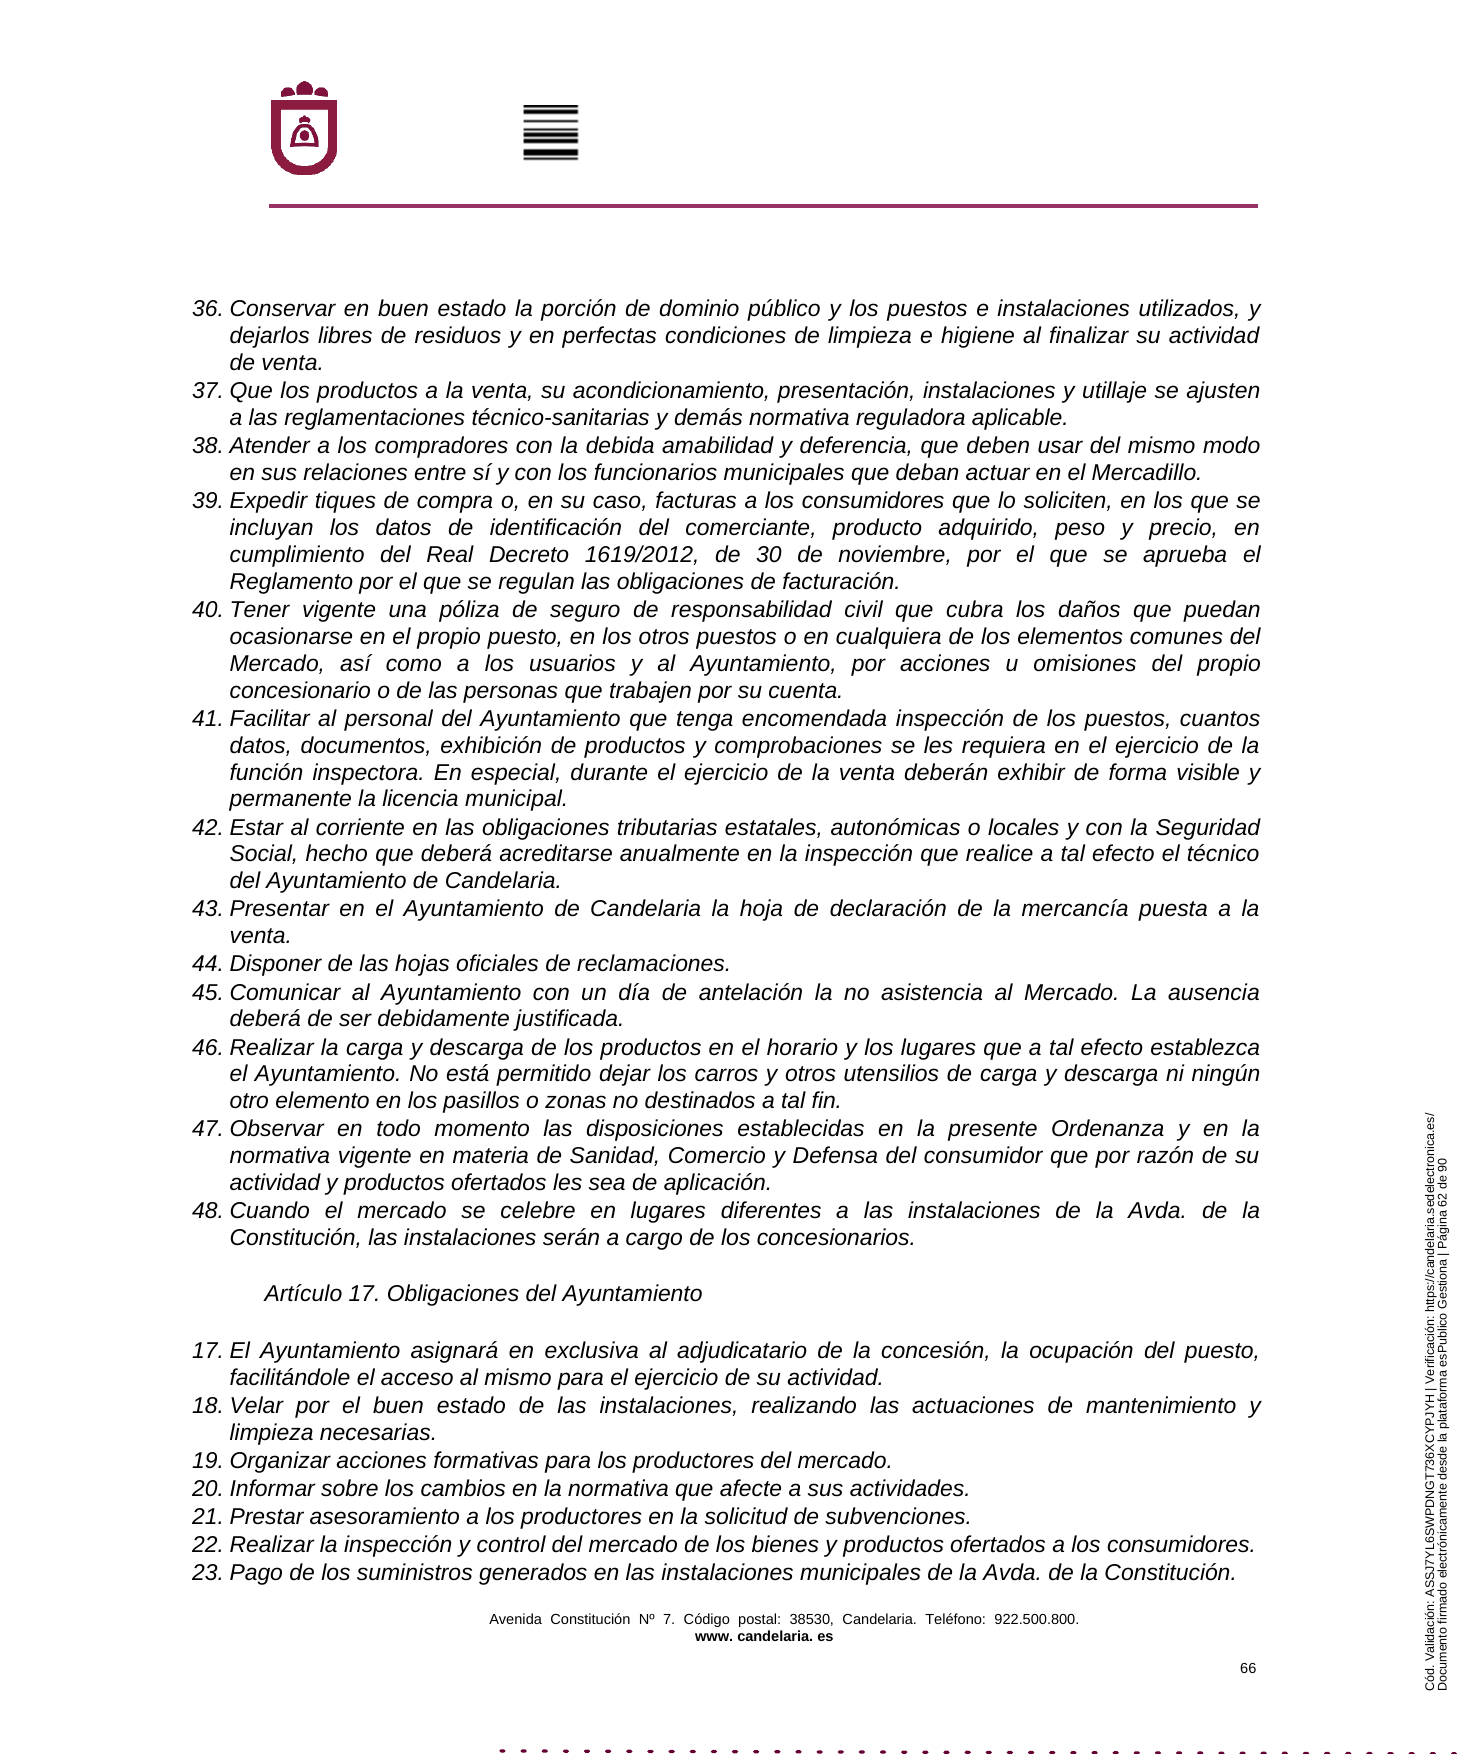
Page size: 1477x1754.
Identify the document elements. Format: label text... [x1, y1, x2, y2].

list Estar al corriente en las obligaciones tributarias estatales, autonómicas o locales y con la Seguridad Social, hecho que deberá acreditarse anualmente en la inspección que realice a tal efecto el técnico del Ayuntamiento de Candelaria. [192, 813, 1263, 894]
text Artículo 17. Obligaciones del Ayuntamiento [264, 1280, 1263, 1307]
list Observar en todo momento las disposiciones establecidas en la presente Ordenanza y en la normativa vigente en materia de Sanidad, Comercio y Defensa del consumidor que por razón de su actividad y productos ofertados les sea de aplicación. [192, 1115, 1263, 1196]
list Disponer de las hojas oficiales de reclamaciones. [192, 950, 1263, 977]
list Prestar asesoramiento a los productores en la solicitud de subvenciones. [192, 1503, 1263, 1529]
list Organizar acciones formativas para los productores del mercado. [192, 1447, 1263, 1473]
list Atender a los compradores con la debida amabilidad y deferencia, que deben usar del mismo modo en sus relaciones entre sí y con los funcionarios municipales que deban actuar en el Mercadillo. [192, 432, 1263, 486]
list Tener vigente una póliza de seguro de responsabilidad civil que cubra los daños que puedan ocasionarse en el propio puesto, en los otros puestos o en cualquiera de los elementos comunes del Mercado, así como a los usuarios y al Ayuntamiento, por acciones u omisiones del propio concesionario o de las personas que trabajen por su cuenta. [192, 596, 1263, 703]
list Que los productos a la venta, su acondicionamiento, presentación, instalaciones y utillaje se ajusten a las reglamentaciones técnico-sanitarias y demás normativa reguladora aplicable. [192, 377, 1263, 431]
list Realizar la carga y descarga de los productos en el horario y los lugares que a tal efecto establezca el Ayuntamiento. No está permitido dejar los carros y otros utensilios de carga y descarga ni ningún otro elemento en los pasillos o zonas no destinados a tal fin. [192, 1033, 1263, 1114]
list Expedir tiques de compra o, en su caso, facturas a los consumidores que lo soliciten, en los que se incluyan los datos de identificación del comerciante, producto adquirido, peso y precio, en cumplimiento del Real Decreto 1619/2012, de 30 de noviembre, por el que se aprueba el Reglamento por el que se regulan las obligaciones de facturación. [192, 487, 1263, 594]
list Velar por el buen estado de las instalaciones, realizando las actuaciones de mantenimiento y limpieza necesarias. [192, 1392, 1263, 1445]
list Pago de los suministros generados en las instalaciones municipales de la Avda. de la Constitución. [192, 1559, 1263, 1586]
list Facilitar al personal del Ayuntamiento que tenga encomendada inspección de los puestos, cuantos datos, documentos, exhibición de productos y comprobaciones se les requiera en el ejercicio de la función inspectora. En especial, durante el ejercicio de la venta deberán exhibir de forma visible y permanente la licencia municipal. [192, 705, 1263, 812]
list El Ayuntamiento asignará en exclusiva al adjudicatario de la concesión, la ocupación del puesto, facilitándole el acceso al mismo para el ejercicio de su actividad. [192, 1337, 1263, 1390]
list Realizar la inspección y control del mercado de los bienes y productos ofertados a los consumidores. [192, 1531, 1263, 1557]
list Cuando el mercado se celebre en lugares diferentes a las instalaciones de la Avda. de la Constitución, las instalaciones serán a cargo de los concesionarios. [192, 1197, 1263, 1251]
list Comunicar al Ayuntamiento con un día de antelación la no asistencia al Mercado. La ausencia deberá de ser debidamente justificada. [192, 978, 1263, 1032]
list Presentar en el Ayuntamiento de Candelaria la hoja de declaración de la mercancía puesta a la venta. [192, 895, 1263, 949]
list Conservar en buen estado la porción de dominio público y los puestos e instalaciones utilizados, y dejarlos libres de residuos y en perfectas condiciones de limpieza e higiene al finalizar su actividad de venta. [192, 295, 1263, 376]
list Informar sobre los cambios en la normativa que afecte a sus actividades. [192, 1475, 1263, 1501]
